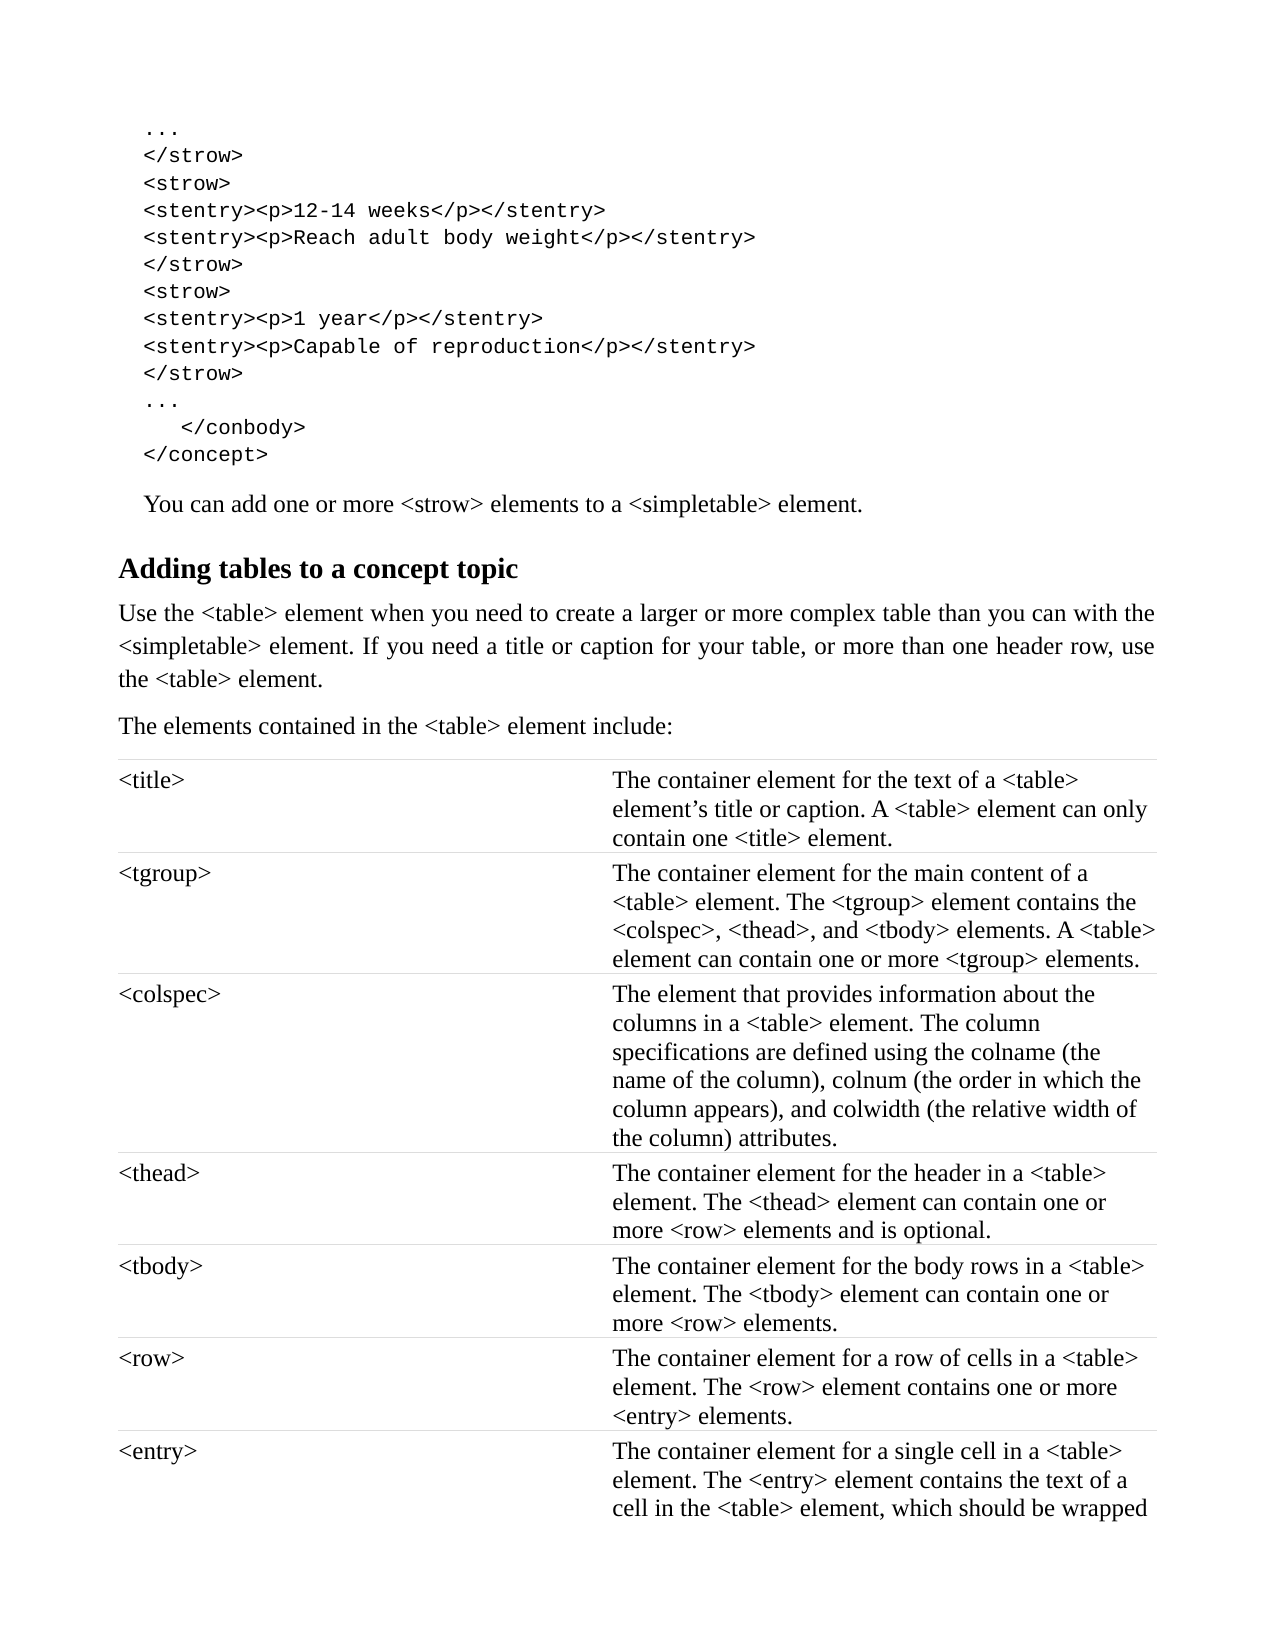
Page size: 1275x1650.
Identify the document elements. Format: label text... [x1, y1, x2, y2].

table_cell <entry> [118, 1431, 612, 1522]
text Use the <table> element when you need to create a larger or more complex table than you can with the <simpletable> element. If you need a title or caption for your table, or more than one header row, use the <table> element. [118, 598, 1157, 692]
table_cell The container element for the main content of a <table> element. The <tgroup> element contains the <colspec>, <thead>, and <tbody> elements. A <table> element can contain one or more <tgroup> elements. [612, 853, 1157, 973]
subtitle Adding tables to a concept topic [118, 551, 1157, 585]
table_cell The container element for the body rows in a <table> element. The <tbody> element can contain one or more <row> elements. [612, 1245, 1157, 1337]
table_cell The element that provides information about the columns in a <table> element. The column specifications are defined using the colname (the name of the column), colnum (the order in which the column appears), and colwidth (the relative width of the column) attributes. [612, 974, 1157, 1152]
text The elements contained in the <table> element include: [118, 711, 1157, 740]
table_cell The container element for the header in a <table> element. The <thead> element can contain one or more <row> elements and is optional. [612, 1153, 1157, 1244]
list You can add one or more <strow> elements to a <simpletable> element. [118, 489, 1157, 518]
table_cell <colspec> [118, 974, 612, 1152]
table_header <title> [118, 760, 612, 852]
table_cell <thead> [118, 1153, 612, 1244]
table_cell The container element for a row of cells in a <table> element. The <row> element contains one or more <entry> elements. [612, 1338, 1157, 1429]
list ... </strow> <strow> <stentry><p>12-14 weeks</p></stentry> <stentry><p>Reach adult body weight</p></stentry> </strow> <strow> <stentry><p>1 year</p></stentry> <stentry><p>Capable of reproduction</p></stentry> </strow> ... </conbody> </concept> [118, 118, 1157, 468]
table_header The container element for the text of a <table> element’s title or caption. A <table> element can only contain one <title> element. [612, 760, 1157, 852]
table_cell <tbody> [118, 1245, 612, 1337]
table_cell <row> [118, 1338, 612, 1429]
table_cell <tgroup> [118, 853, 612, 973]
table_cell The container element for a single cell in a <table> element. The <entry> element contains the text of a cell in the <table> element, which should be wrapped [612, 1431, 1157, 1522]
